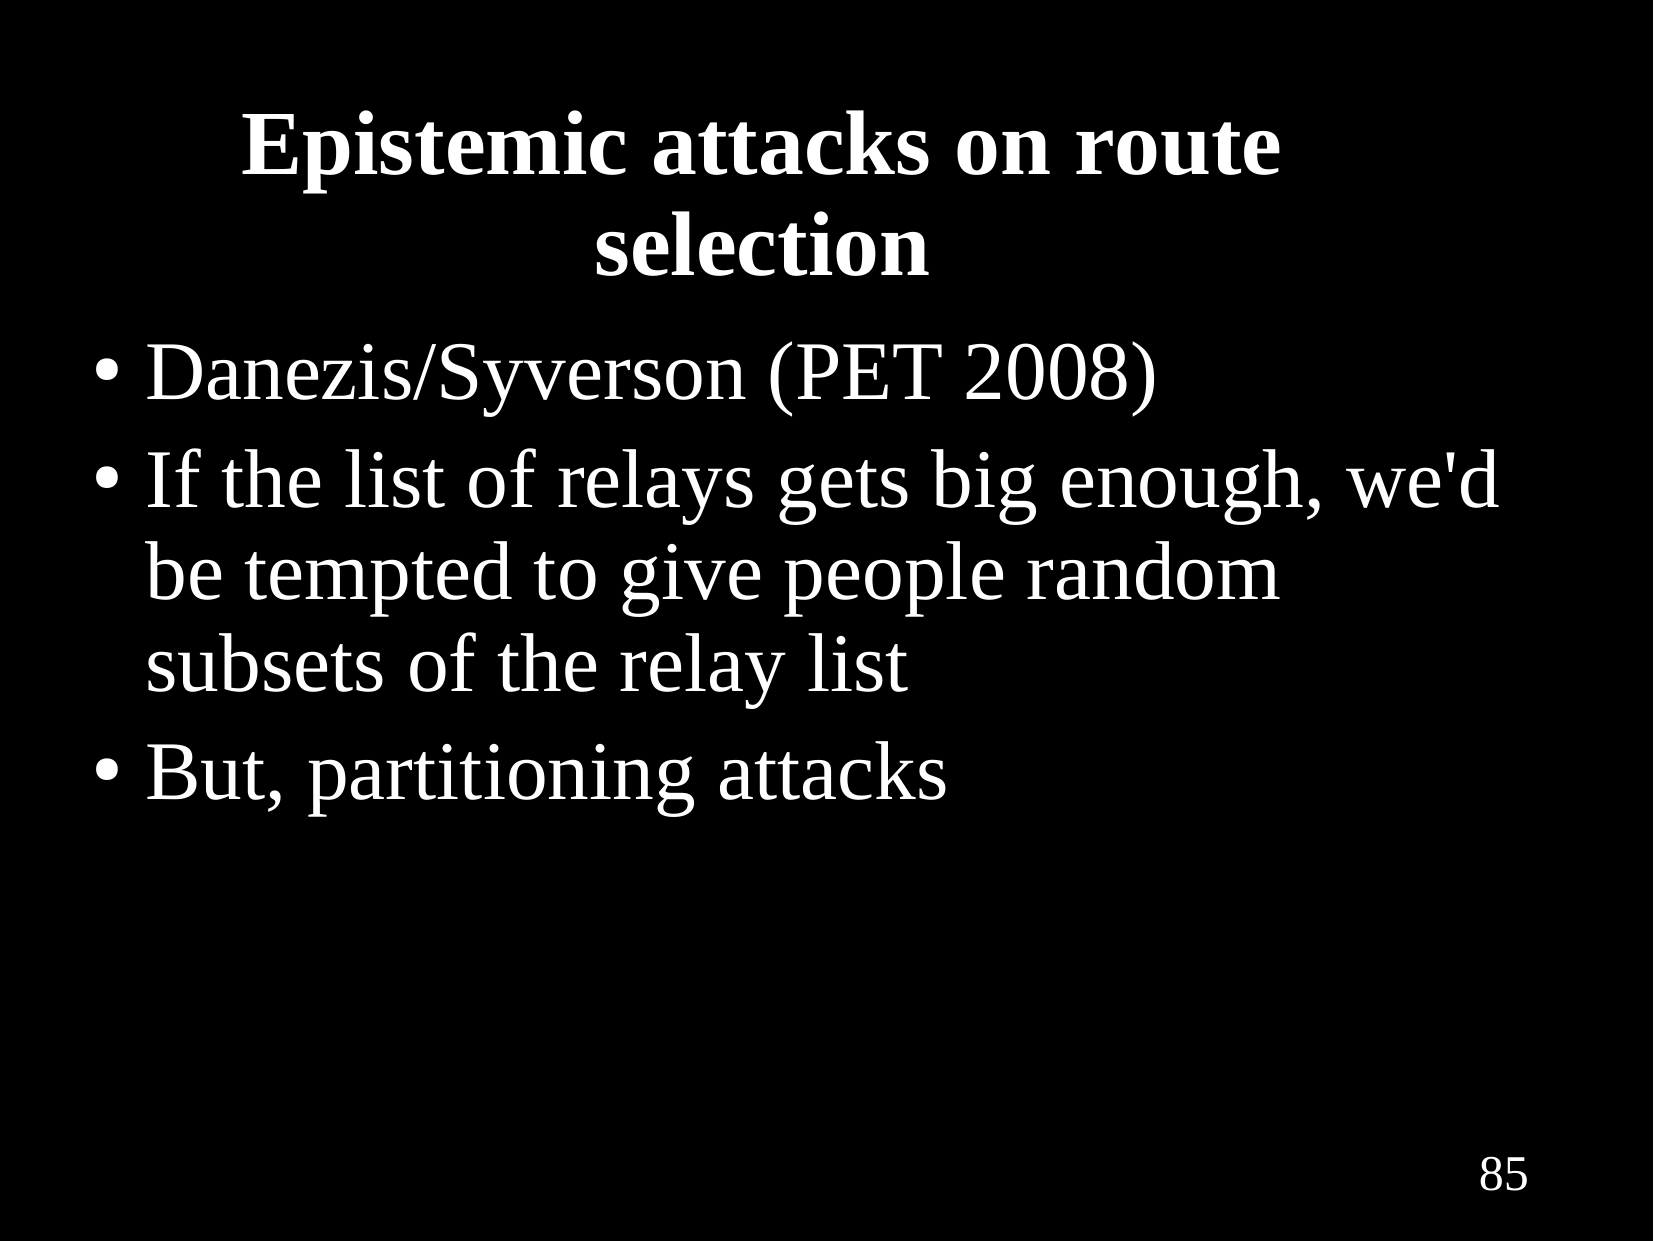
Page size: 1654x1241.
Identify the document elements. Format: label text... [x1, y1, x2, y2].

list Danezis/Syverson (PET 2008) If the list of relays gets big enough, we'd be tempted to give people random subsets of the relay list But, partitioning attacks [74, 325, 1539, 1123]
title Epistemic attacks on route selection [112, 92, 1413, 296]
